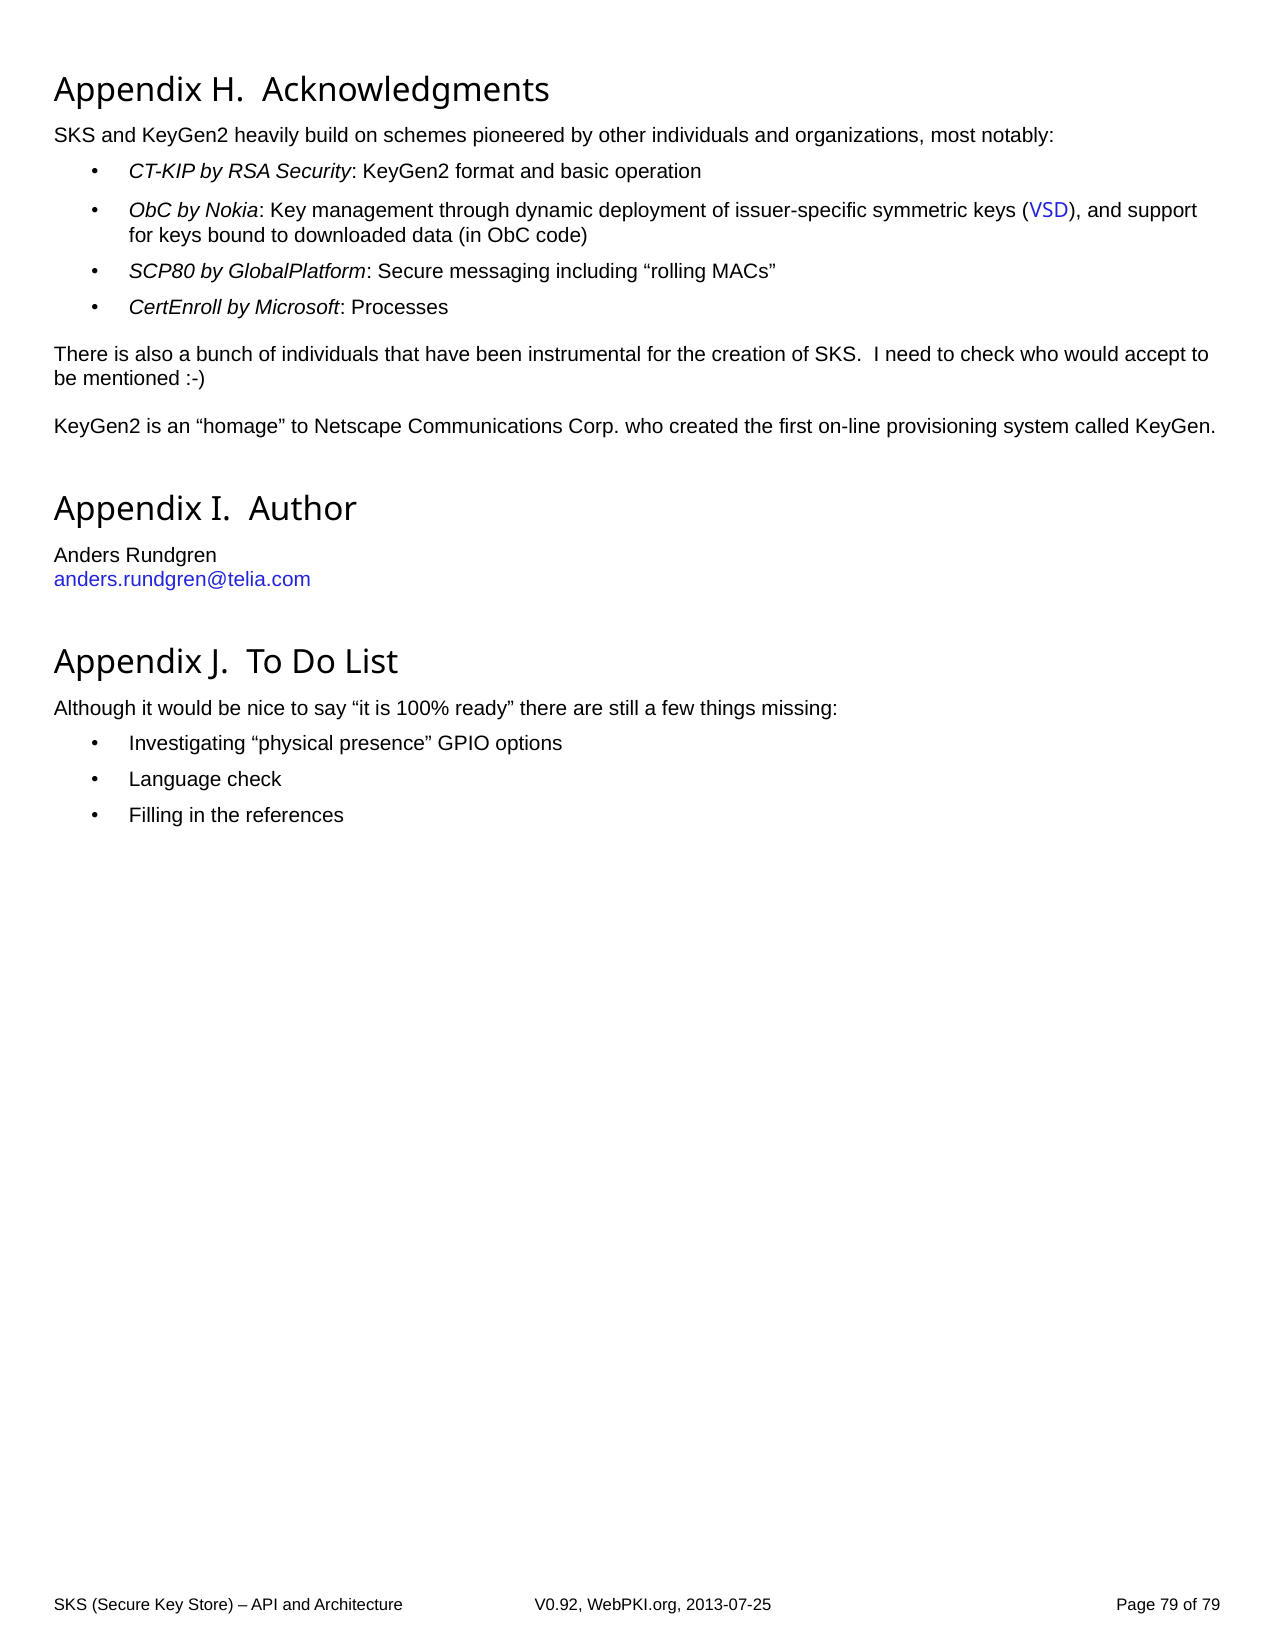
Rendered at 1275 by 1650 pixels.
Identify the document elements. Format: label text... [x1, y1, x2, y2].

subtitle Author [54, 485, 1221, 531]
text Anders Rundgren anders.rundgren@telia.com [54, 543, 1221, 591]
text Although it would be nice to say “it is 100% ready” there are still a few things missing: [54, 695, 1221, 719]
text SKS and KeyGen2 heavily build on schemes pioneered by other individuals and organizations, most notably: [54, 123, 1221, 147]
subtitle To Do List [54, 638, 1221, 683]
list ObC by Nokia: Key management through dynamic deployment of issuer-specific symmetric keys (VSD), and support for keys bound to downloaded data (in ObC code) [91, 195, 1221, 247]
subtitle Acknowledgments [54, 66, 1221, 111]
text There is also a bunch of individuals that have been instrumental for the creation of SKS. I need to check who would accept to be mentioned :-) [54, 342, 1221, 390]
list Investigating “physical presence” GPIO options [91, 731, 1221, 755]
list Language check [91, 767, 1221, 791]
list CertEnroll by Microsoft: Processes [91, 295, 1221, 319]
list CT-KIP by RSA Security: KeyGen2 format and basic operation [91, 159, 1221, 183]
list SCP80 by GlobalPlatform: Secure messaging including “rolling MACs” [91, 259, 1221, 283]
list Filling in the references [91, 803, 1221, 827]
text KeyGen2 is an “homage” to Netscape Communications Corp. who created the first on-line provisioning system called KeyGen. [54, 414, 1221, 438]
